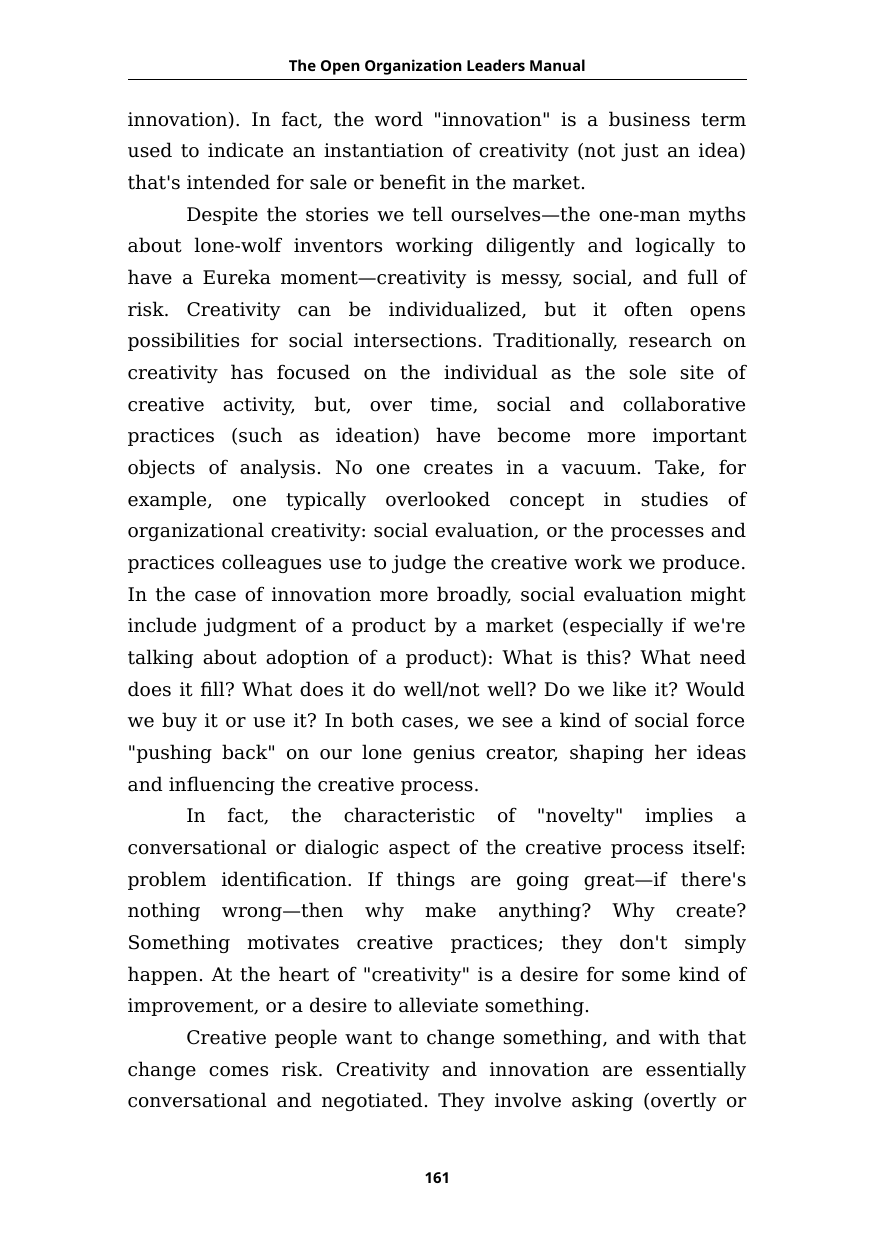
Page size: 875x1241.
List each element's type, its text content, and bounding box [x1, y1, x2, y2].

text Despite the stories we tell ourselves—the one-man myths about lone-wolf inventors working diligently and logically to have a Eureka moment—creativity is messy, social, and full of risk. Creativity can be individualized, but it often opens possibilities for social intersections. Traditionally, research on creativity has focused on the individual as the sole site of creative activity, but, over time, social and collaborative practices (such as ideation) have become more important objects of analysis. No one creates in a vacuum. Take, for example, one typically overlooked concept in studies of organizational creativity: social evaluation, or the processes and practices colleagues use to judge the creative work we produce. In the case of innovation more broadly, social evaluation might include judgment of a product by a market (especially if we're talking about adoption of a product): What is this? What need does it fill? What does it do well/not well? Do we like it? Would we buy it or use it? In both cases, we see a kind of social force "pushing back" on our lone genius creator, shaping her ideas and influencing the creative process. [127, 204, 747, 796]
text innovation). In fact, the word "innovation" is a business term used to indicate an instantiation of creativity (not just an idea) that's intended for sale or benefit in the market. [127, 109, 747, 194]
text In fact, the characteristic of "novelty" implies a conversational or dialogic aspect of the creative process itself: problem identification. If things are going great—if there's nothing wrong—then why make anything? Why create? Something motivates creative practices; they don't simply happen. At the heart of "creativity" is a desire for some kind of improvement, or a desire to alleviate something. [127, 805, 747, 1017]
text Creative people want to change something, and with that change comes risk. Creativity and innovation are essentially conversational and negotiated. They involve asking (overtly or [127, 1027, 747, 1112]
